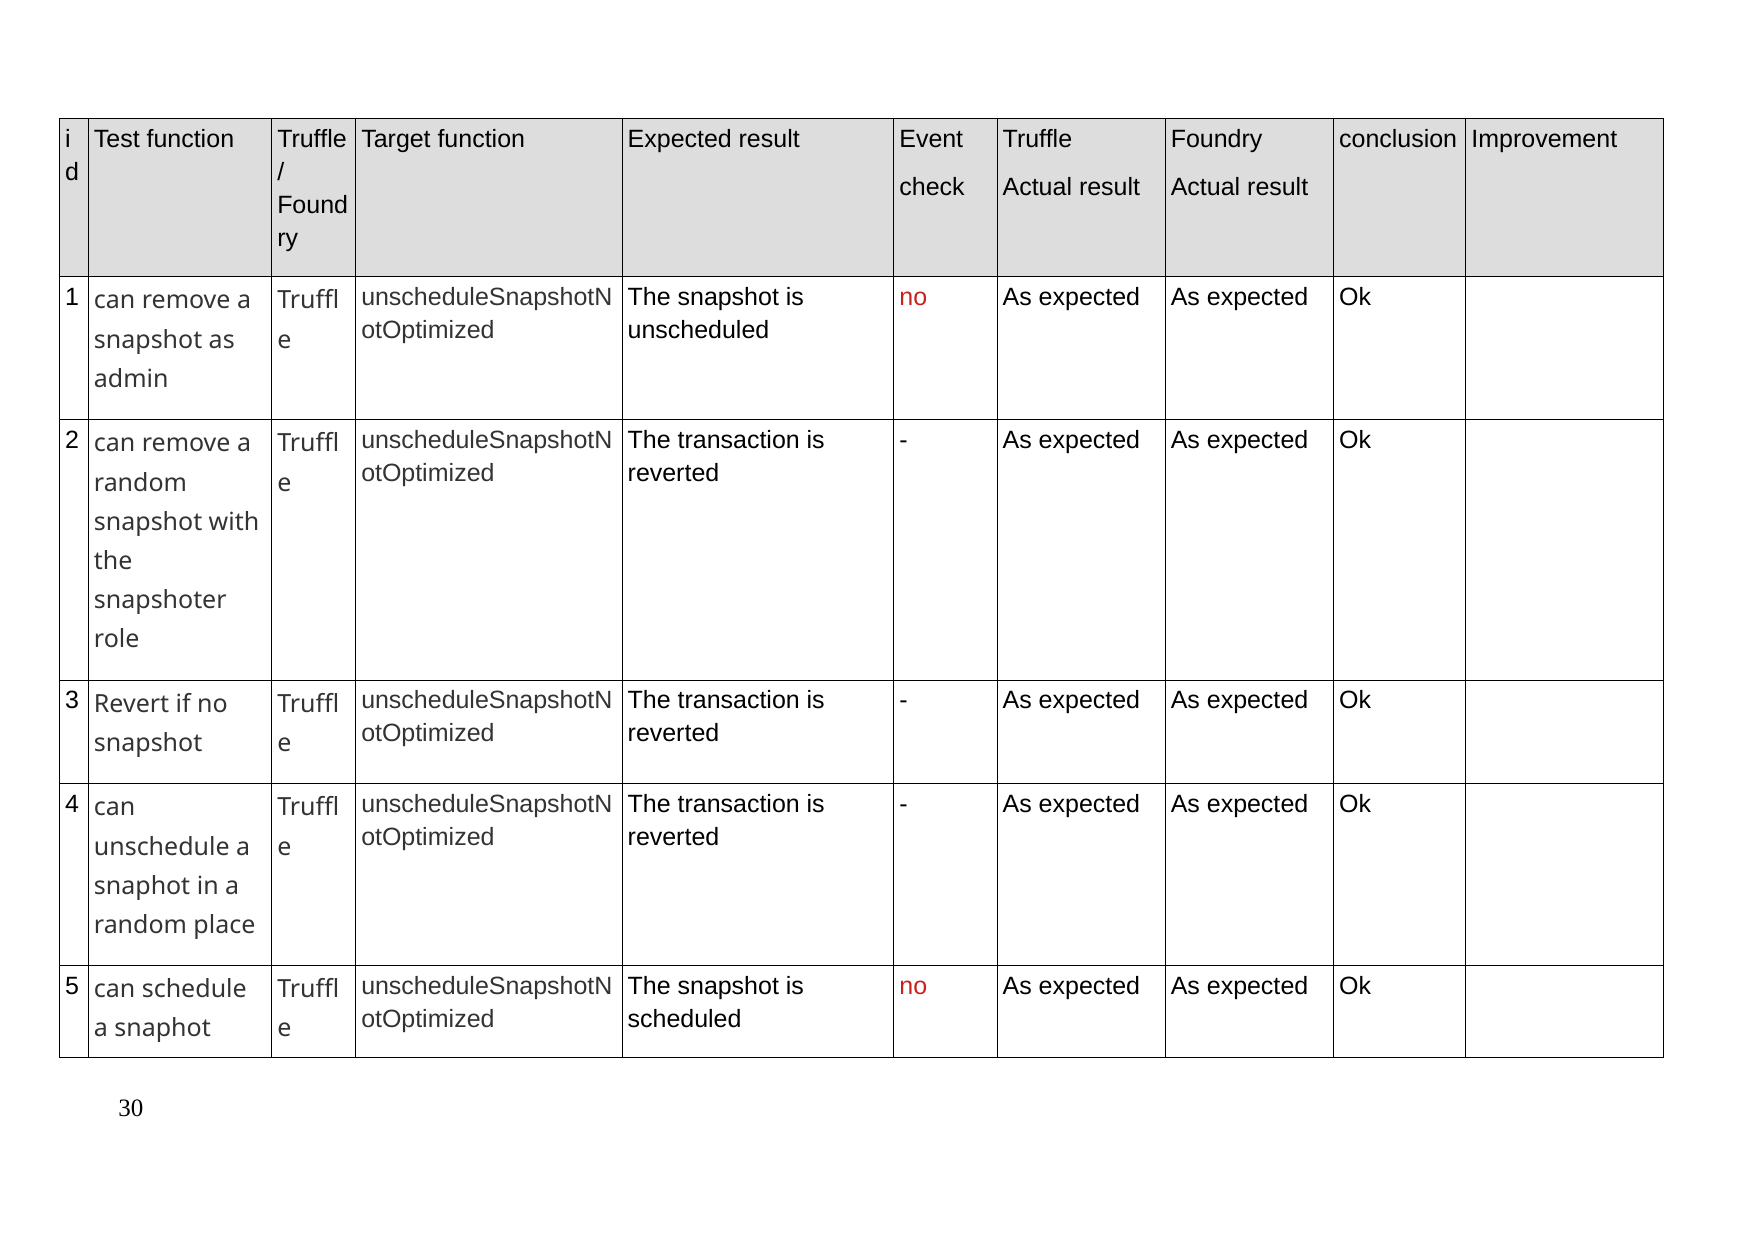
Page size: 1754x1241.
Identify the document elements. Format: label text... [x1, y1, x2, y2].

table_cell can remove a snapshot as admin [89, 277, 271, 419]
table_cell 1 [60, 277, 88, 419]
table_cell - [894, 784, 997, 965]
table_cell 5 [60, 966, 88, 1057]
table_header Target function [356, 119, 622, 276]
table_cell unscheduleSnapshotNotOptimized [356, 420, 622, 679]
table_cell [1466, 966, 1663, 1057]
table_cell 4 [60, 784, 88, 965]
table_cell Ok [1334, 277, 1465, 419]
table_header id [60, 119, 88, 276]
table_cell [1466, 277, 1663, 419]
table_cell As expected [998, 420, 1165, 679]
table_cell The transaction is reverted [623, 784, 893, 965]
table_cell unscheduleSnapshotNotOptimized [356, 277, 622, 419]
table_cell Revert if no snapshot [89, 681, 271, 783]
table_cell - [894, 420, 997, 679]
table_cell unscheduleSnapshotNotOptimized [356, 966, 622, 1057]
table_cell [1466, 420, 1663, 679]
table_cell The snapshot is unscheduled [623, 277, 893, 419]
table_cell can unschedule a snaphot in a random place [89, 784, 271, 965]
table_header Improvement [1466, 119, 1663, 276]
table_cell [1466, 681, 1663, 783]
table_cell Truffle [272, 784, 355, 965]
table_cell can schedule a snaphot [89, 966, 271, 1057]
table_cell As expected [998, 966, 1165, 1057]
table_cell unscheduleSnapshotNotOptimized [356, 681, 622, 783]
table_header Truffle Actual result [998, 119, 1165, 276]
table_cell unscheduleSnapshotNotOptimized [356, 784, 622, 965]
table_cell As expected [998, 784, 1165, 965]
table_cell Ok [1334, 420, 1465, 679]
table_header Test function [89, 119, 271, 276]
table_cell As expected [1166, 277, 1333, 419]
table_cell As expected [1166, 681, 1333, 783]
table_cell no [894, 277, 997, 419]
table_cell The transaction is reverted [623, 420, 893, 679]
table_cell can remove a random snapshot with the snapshoter role [89, 420, 271, 679]
table_cell Ok [1334, 681, 1465, 783]
table_cell 2 [60, 420, 88, 679]
table_cell As expected [998, 277, 1165, 419]
table_cell The transaction is reverted [623, 681, 893, 783]
table_cell no [894, 966, 997, 1057]
table_cell Truffle [272, 420, 355, 679]
table_cell The snapshot is scheduled [623, 966, 893, 1057]
table_cell [1466, 784, 1663, 965]
table_cell 3 [60, 681, 88, 783]
table_header conclusion [1334, 119, 1465, 276]
table_header Truffle / Foundry [272, 119, 355, 276]
table_cell Truffle [272, 277, 355, 419]
table_cell As expected [1166, 966, 1333, 1057]
table_header Event check [894, 119, 997, 276]
table_cell As expected [1166, 784, 1333, 965]
table_cell As expected [1166, 420, 1333, 679]
table_cell As expected [998, 681, 1165, 783]
table_cell Ok [1334, 784, 1465, 965]
table_cell Ok [1334, 966, 1465, 1057]
table_cell Truffle [272, 681, 355, 783]
table_cell Truffle [272, 966, 355, 1057]
table_header Foundry Actual result [1166, 119, 1333, 276]
table_header Expected result [623, 119, 893, 276]
table_cell - [894, 681, 997, 783]
